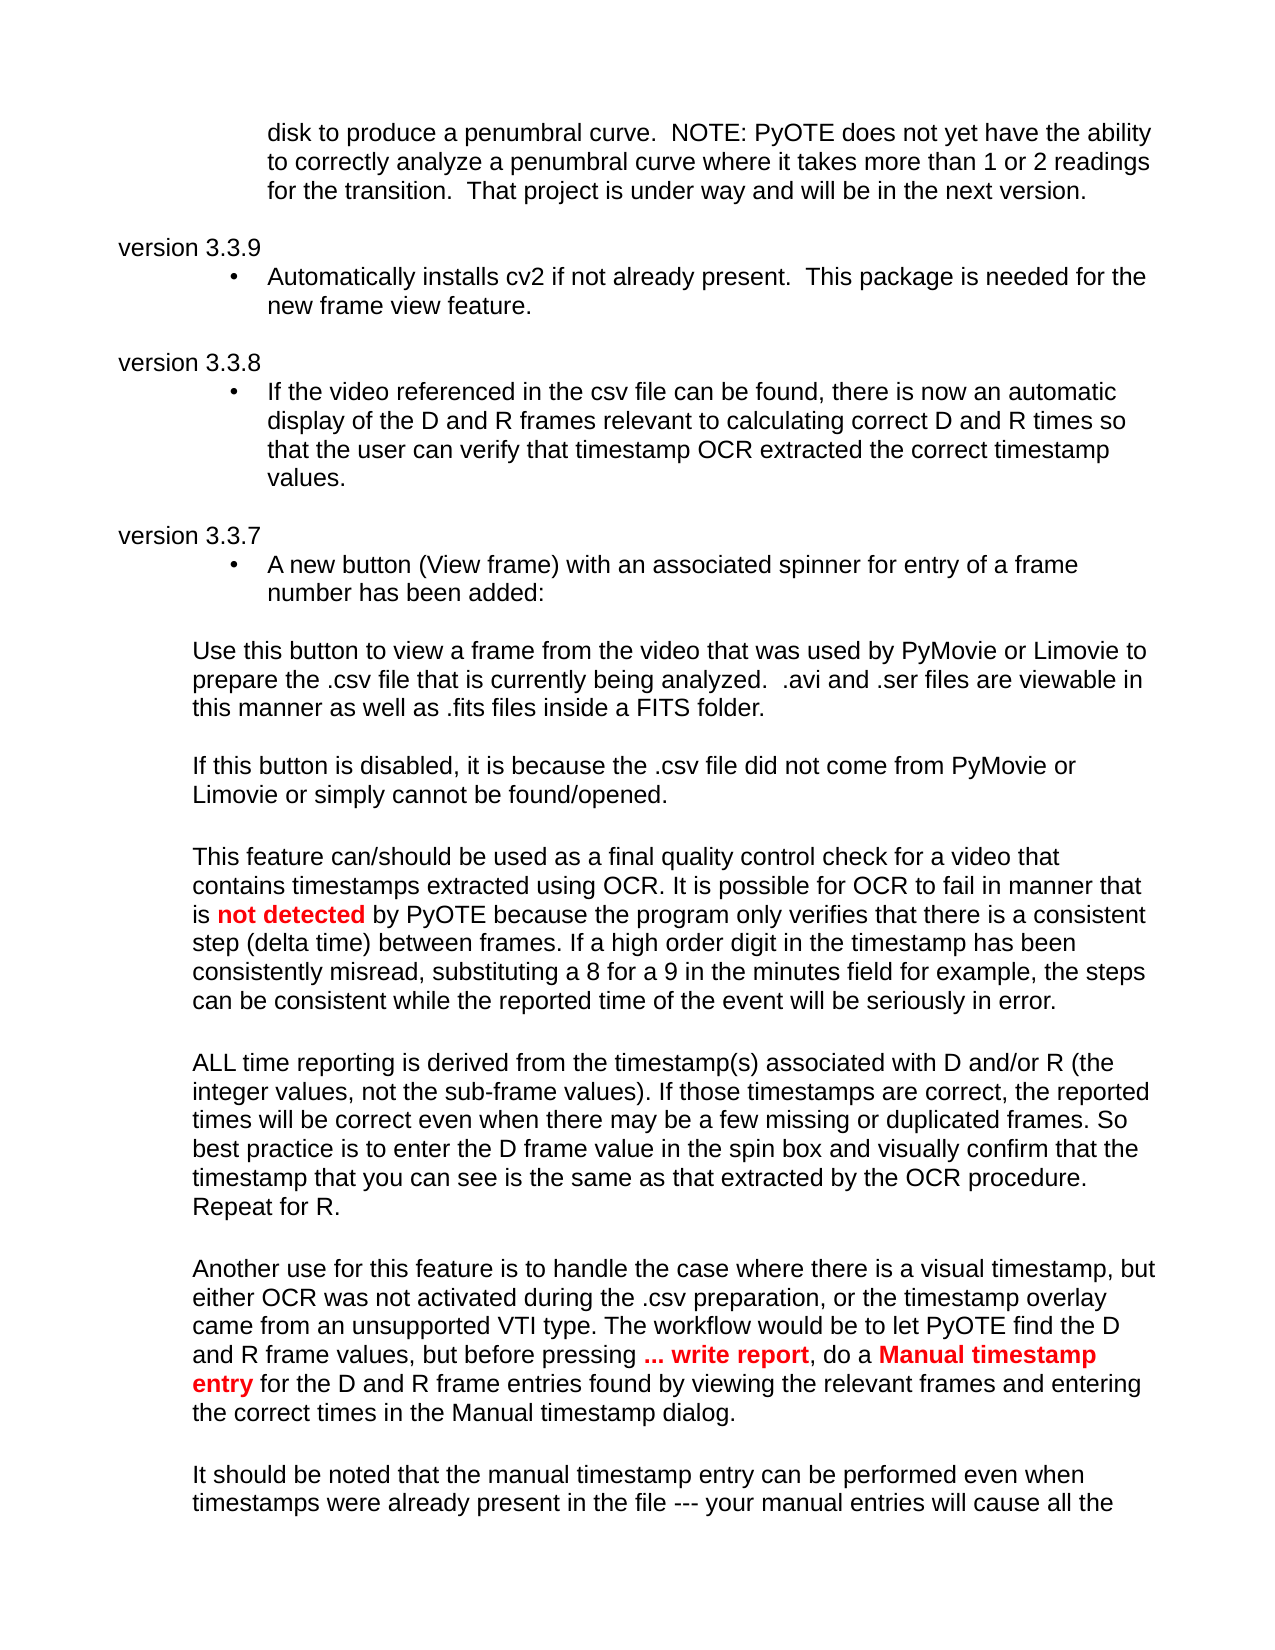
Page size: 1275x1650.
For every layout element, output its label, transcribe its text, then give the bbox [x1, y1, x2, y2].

text If this button is disabled, it is because the .csv file did not come from PyMovie or Limovie or simply cannot be found/opened. [192, 751, 1157, 809]
list If the video referenced in the csv file can be found, there is now an automatic display of the D and R frames relevant to calculating correct D and R times so that the user can verify that timestamp OCR extracted the correct timestamp values. [229, 377, 1157, 521]
list Automatically installs cv2 if not already present. This package is needed for the new frame view feature. [229, 262, 1157, 348]
list A new button (View frame) with an associated spinner for entry of a frame number has been added: [229, 549, 1157, 607]
text This feature can/should be used as a final quality control check for a video that contains timestamps extracted using OCR. It is possible for OCR to fail in manner that is not detected by PyOTE because the program only verifies that there is a consistent step (delta time) between frames. If a high order digit in the timestamp has been consistently misread, substituting a 8 for a 9 in the minutes field for example, the steps can be consistent while the reported time of the event will be seriously in error. [192, 842, 1157, 1015]
text version 3.3.9 [118, 233, 1157, 262]
text ALL time reporting is derived from the timestamp(s) associated with D and/or R (the integer values, not the sub-frame values). If those timestamps are correct, the reported times will be correct even when there may be a few missing or duplicated frames. So best practice is to enter the D frame value in the spin box and visually confirm that the timestamp that you can see is the same as that extracted by the OCR procedure. Repeat for R. [192, 1048, 1157, 1221]
text Use this button to view a frame from the video that was used by PyMovie or Limovie to prepare the .csv file that is currently being analyzed. .avi and .ser files are viewable in this manner as well as .fits files inside a FITS folder. [192, 636, 1157, 722]
text version 3.3.8 [118, 348, 1157, 377]
text version 3.3.7 [118, 521, 1157, 549]
text Another use for this feature is to handle the case where there is a visual timestamp, but either OCR was not activated during the .csv preparation, or the timestamp overlay came from an unsupported VTI type. The workflow would be to let PyOTE find the D and R frame values, but before pressing ... write report, do a Manual timestamp entry for the D and R frame entries found by viewing the relevant frames and entering the correct times in the Manual timestamp dialog. [192, 1254, 1157, 1426]
text It should be noted that the manual timestamp entry can be performed even when timestamps were already present in the file --- your manual entries will cause all the [192, 1460, 1157, 1517]
list disk to produce a penumbral curve. NOTE: PyOTE does not yet have the ability to correctly analyze a penumbral curve where it takes more than 1 or 2 readings for the transition. That project is under way and will be in the next version. [229, 118, 1157, 233]
